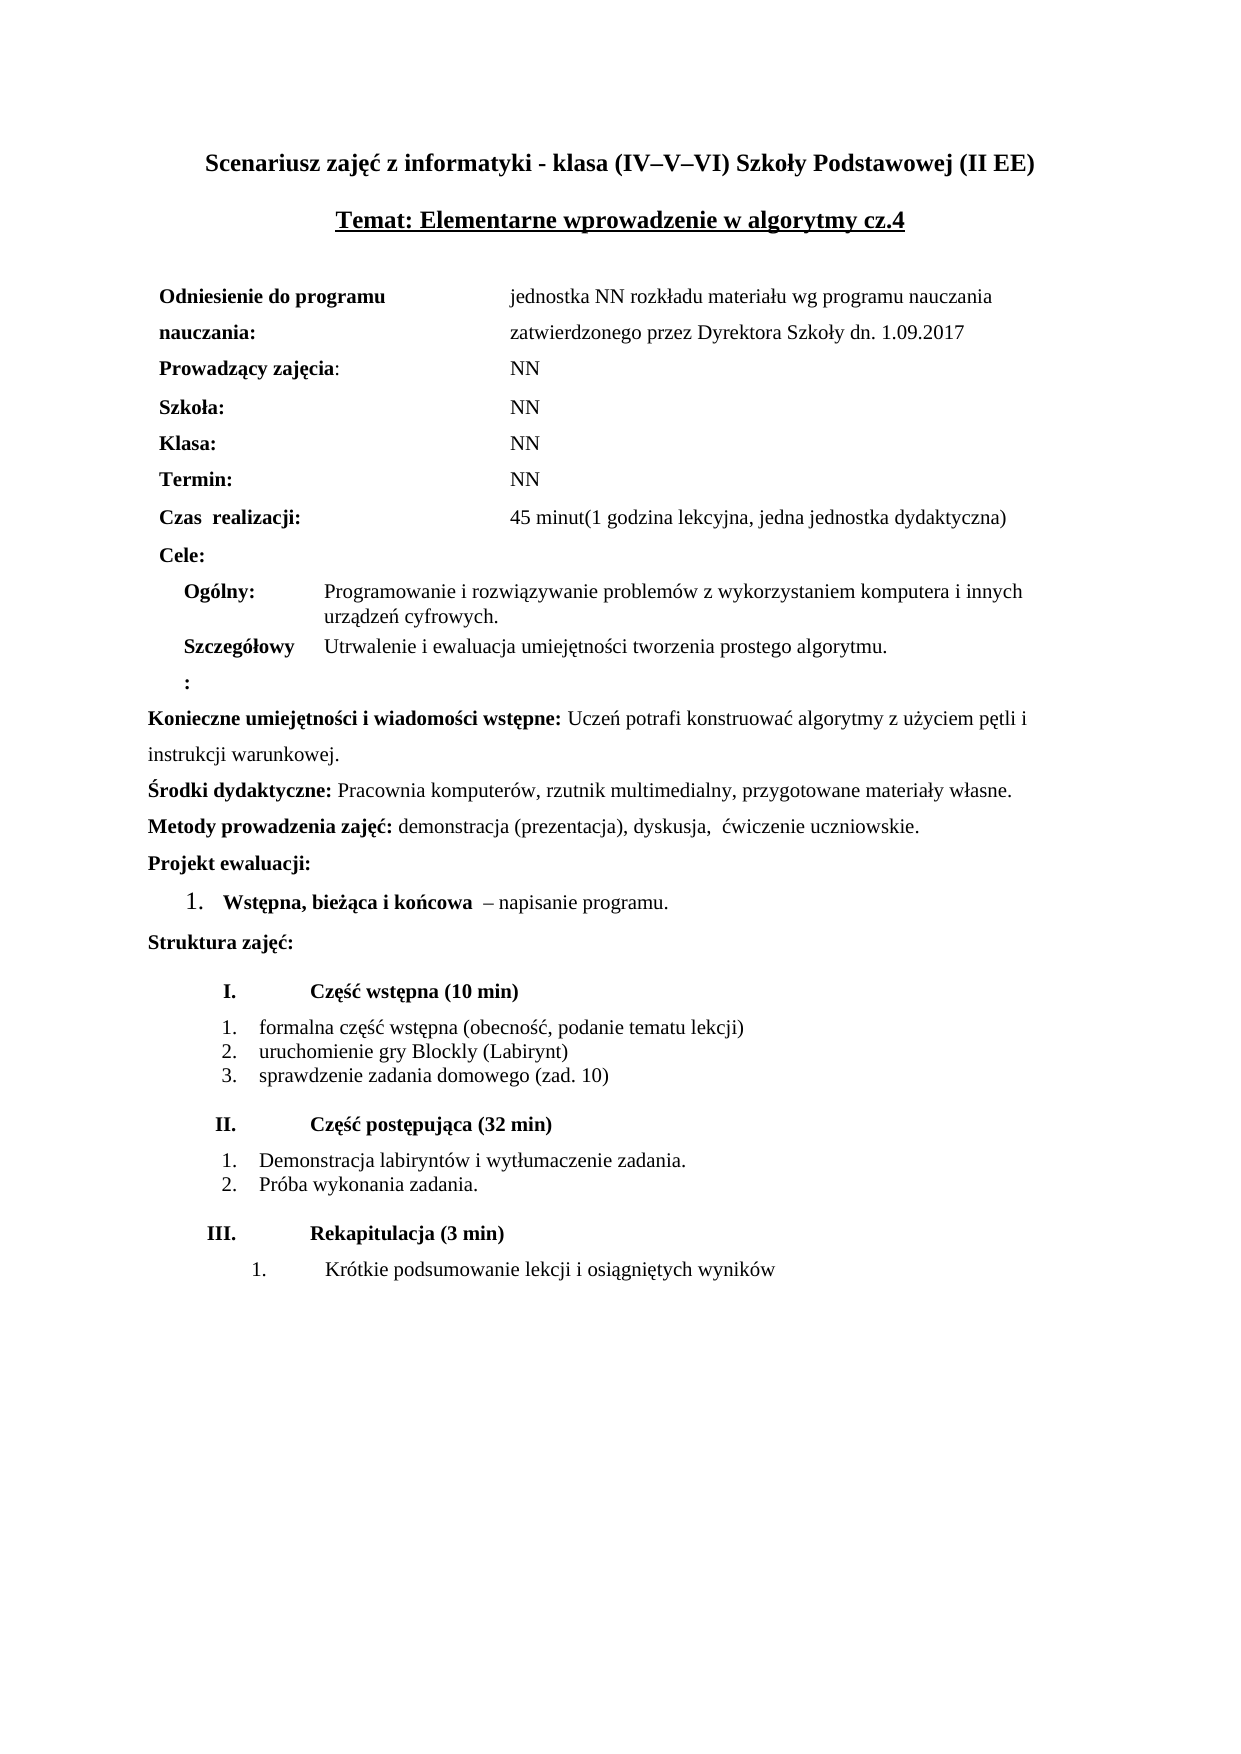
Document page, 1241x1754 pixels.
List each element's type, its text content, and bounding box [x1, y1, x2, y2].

table_cell Klasa: [148, 431, 498, 467]
list uruchomienie gry Blockly (Labirynt) [221, 1039, 1093, 1063]
table_cell Czas realizacji: [148, 505, 498, 543]
list Krótkie podsumowanie lekcji i osiągniętych wyników [251, 1257, 1093, 1281]
list Część wstępna (10 min) [236, 979, 1093, 1003]
table_cell Prowadzący zajęcia: [148, 356, 498, 395]
table_cell Utrwalenie i ewaluacja umiejętności tworzenia prostego algorytmu. [313, 634, 1108, 706]
list Próba wykonania zadania. [221, 1172, 1093, 1196]
table_header jednostka NN rozkładu materiału wg programu nauczania zatwierdzonego przez Dyrektora Szkoły dn. 1.09.2017 [499, 284, 1119, 356]
table_cell NN [499, 356, 1119, 395]
list formalna część wstępna (obecność, podanie tematu lekcji) [221, 1015, 1093, 1039]
table_cell [148, 580, 172, 634]
text Projekt ewaluacji: [148, 850, 1093, 874]
list sprawdzenie zadania domowego (zad. 10) [221, 1063, 1093, 1087]
text Scenariusz zajęć z informatyki - klasa (IV–V–VI) Szkoły Podstawowej (II EE) [148, 148, 1093, 176]
table_header Cele: [148, 544, 313, 579]
table_cell NN [499, 431, 1119, 467]
table_cell Ogólny: [172, 580, 313, 634]
table_header Odniesienie do programu nauczania: [148, 284, 498, 356]
text Temat: Elementarne wprowadzenie w algorytmy cz.4 [148, 205, 1093, 234]
list Rekapitulacja (3 min) [236, 1221, 1093, 1245]
table_cell [148, 634, 172, 706]
table_cell Termin: [148, 467, 498, 505]
table_cell Programowanie i rozwiązywanie problemów z wykorzystaniem komputera i innych urządzeń cyfrowych. [313, 580, 1108, 634]
table_cell NN [499, 467, 1119, 505]
text Struktura zajęć: [148, 929, 1093, 954]
table_cell Szkoła: [148, 395, 498, 431]
text Środki dydaktyczne: Pracownia komputerów, rzutnik multimedialny, przygotowane materiały własne. [148, 778, 1093, 802]
table_cell 45 minut(1 godzina lekcyjna, jedna jednostka dydaktyczna) [499, 505, 1119, 543]
table_header [313, 544, 1108, 579]
text Konieczne umiejętności i wiadomości wstępne: Uczeń potrafi konstruować algorytmy z użyciem pętli i instrukcji warunkowej. [148, 706, 1093, 766]
table_cell NN [499, 395, 1119, 431]
list Część postępująca (32 min) [236, 1112, 1093, 1136]
text Metody prowadzenia zajęć: demonstracja (prezentacja), dyskusja, ćwiczenie uczniowskie. [148, 814, 1093, 838]
list Demonstracja labiryntów i wytłumaczenie zadania. [221, 1148, 1093, 1172]
list Wstępna, bieżąca i końcowa – napisanie programu. [185, 886, 1093, 915]
table_cell Szczegółowy: [172, 634, 313, 706]
